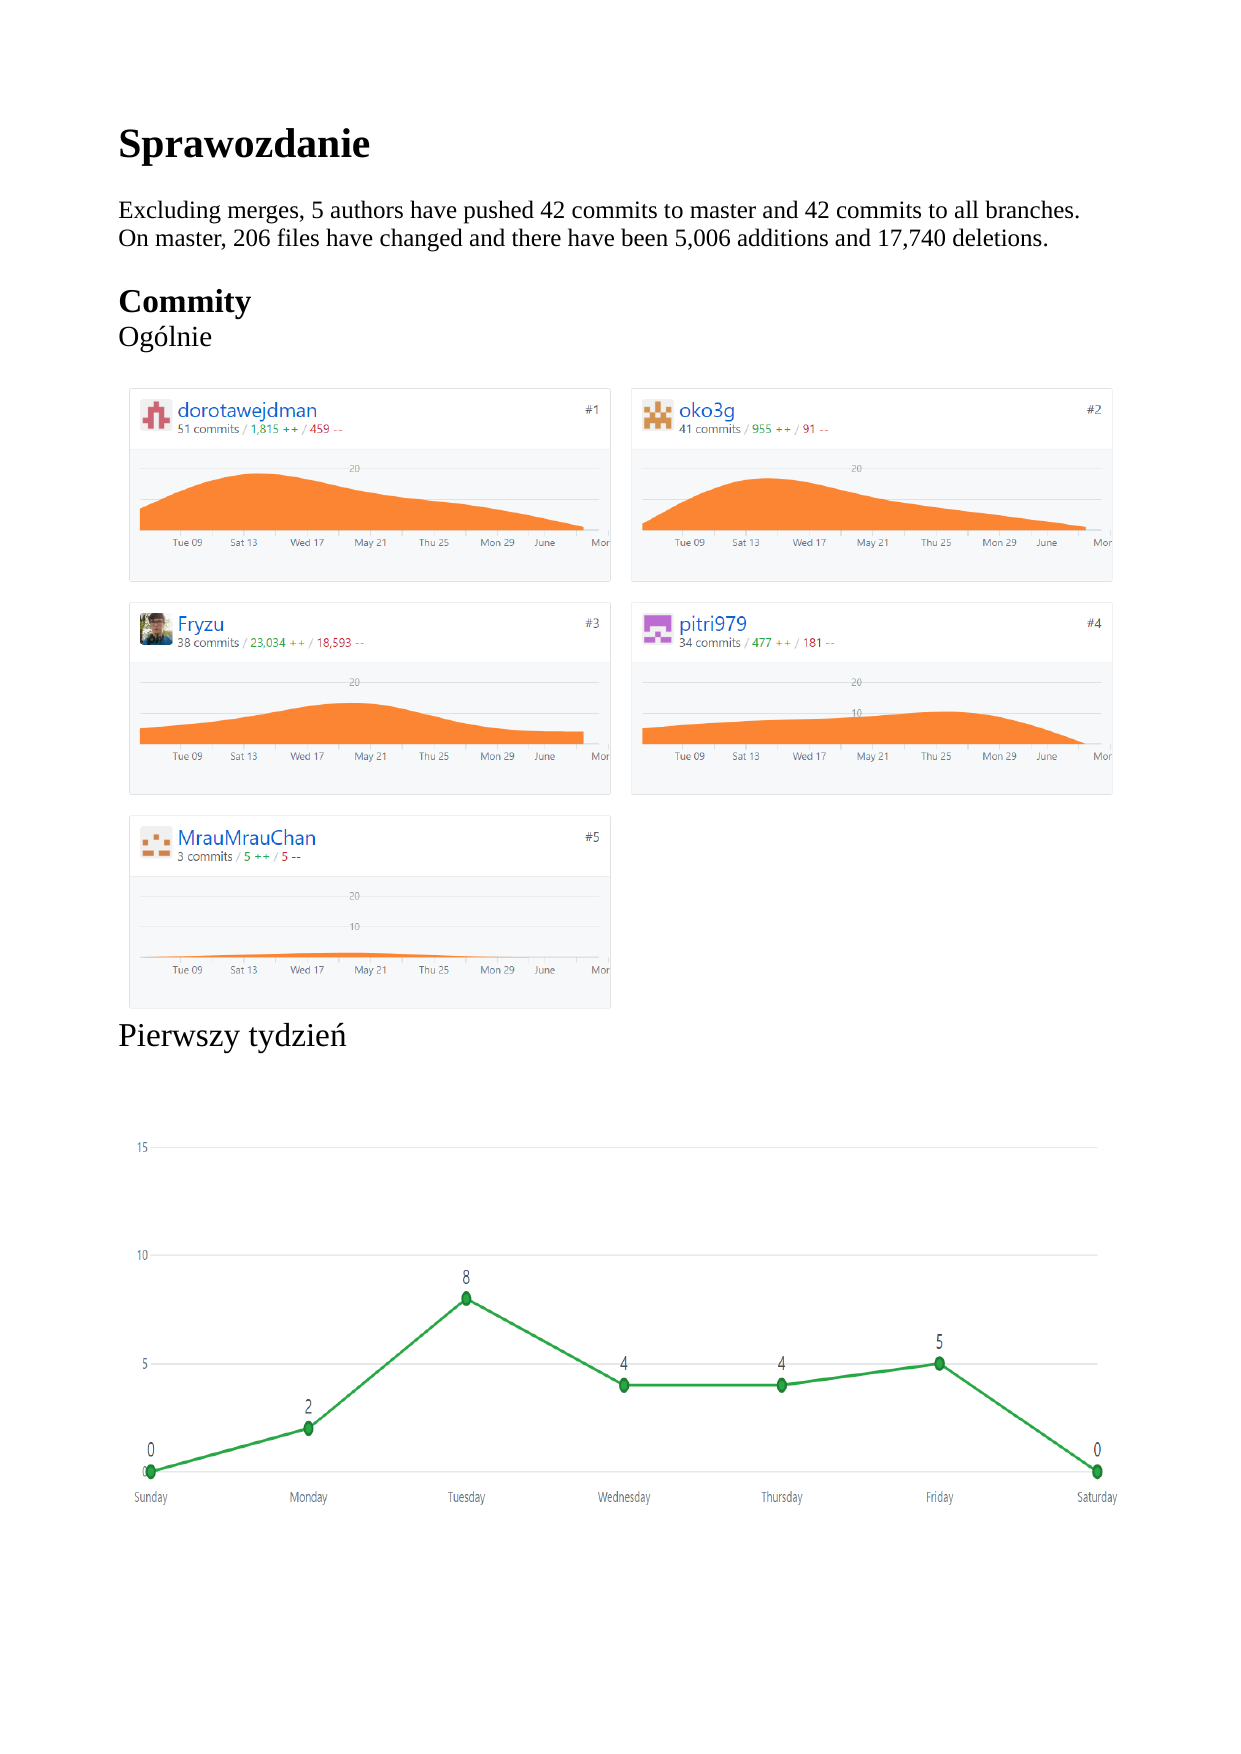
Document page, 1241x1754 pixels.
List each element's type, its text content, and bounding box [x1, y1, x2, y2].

text Commity [118, 281, 1122, 319]
text Excluding merges, 5 authors have pushed 42 commits to master and 42 commits to all branches. On master, 206 files have changed and there have been 5,006 additions and 17,740 deletions. [118, 195, 1122, 252]
text Sprawozdanie [118, 118, 1122, 166]
text Ogólnie [118, 319, 1122, 353]
text Pierwszy tydzień [118, 1016, 1122, 1053]
